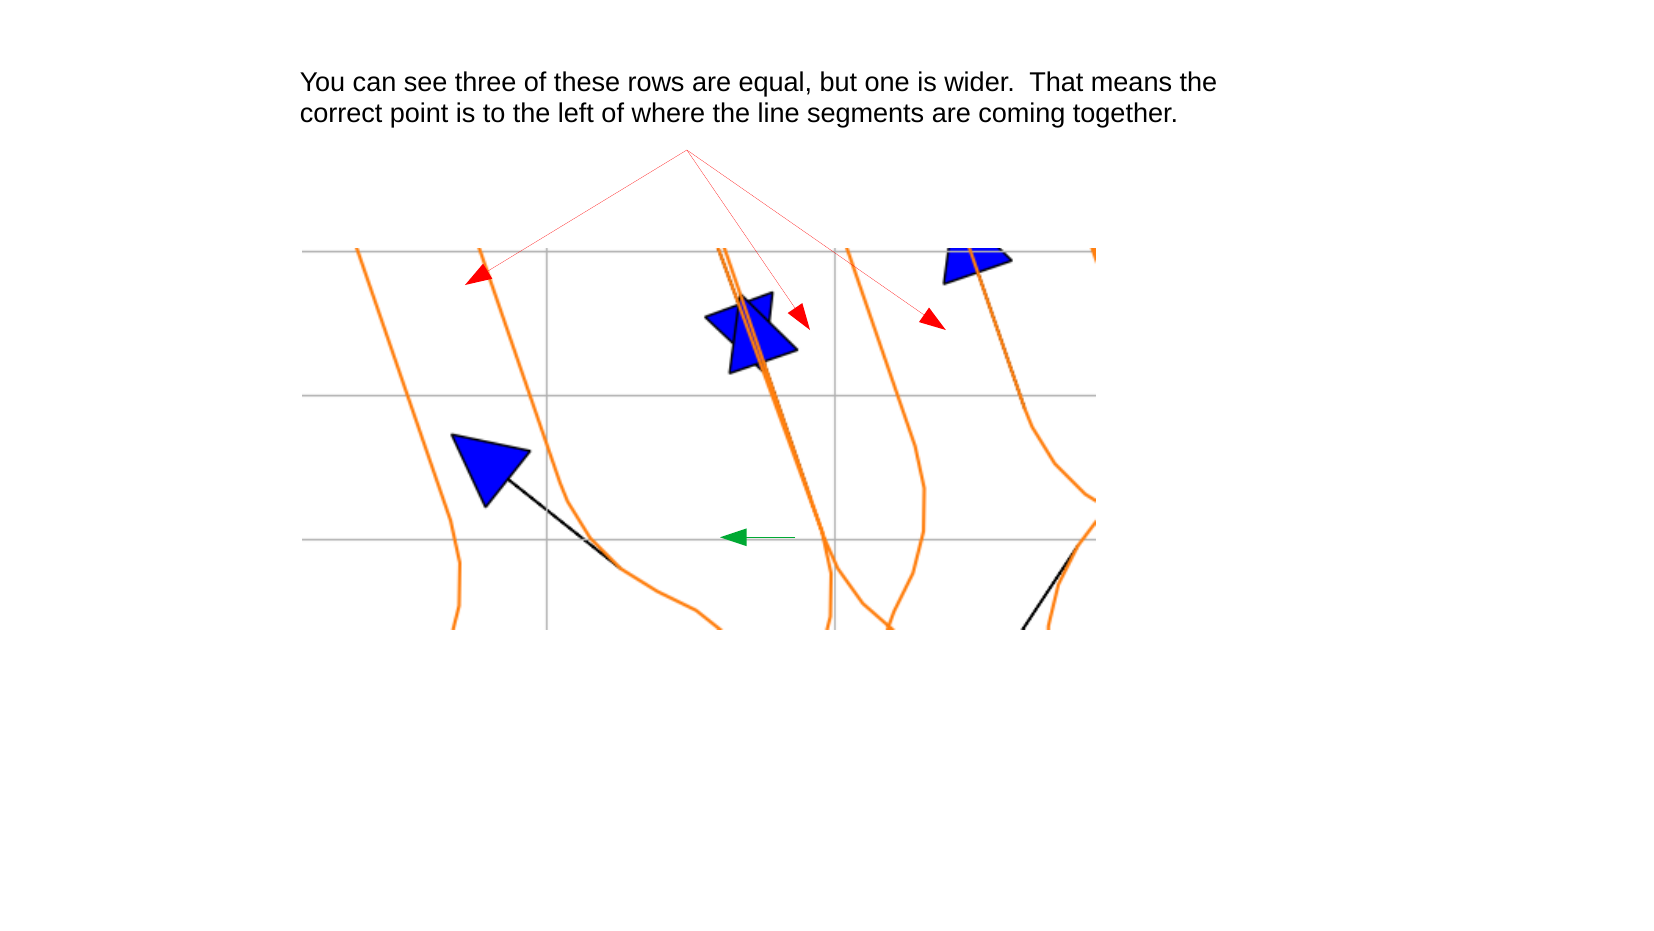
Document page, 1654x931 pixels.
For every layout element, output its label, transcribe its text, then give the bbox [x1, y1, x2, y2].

picture [302, 248, 1096, 631]
text_box You can see three of these rows are equal, but one is wider. That means the correct point is to the left of where the line segments are coming together. [285, 60, 1291, 151]
